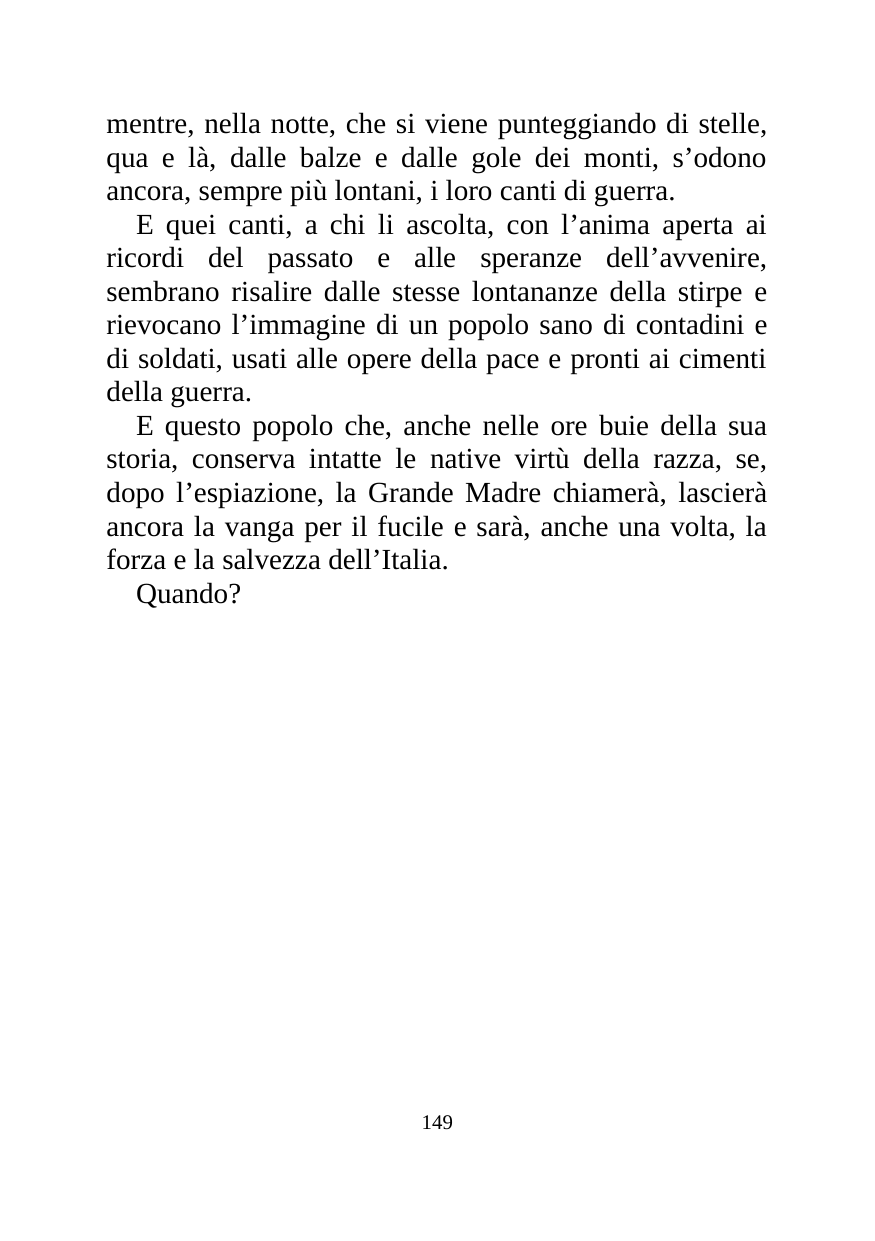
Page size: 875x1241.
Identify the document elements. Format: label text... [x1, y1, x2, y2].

text E quei canti, a chi li ascolta, con l’anima aperta ai ricordi del passato e alle speranze dell’avvenire, sembrano risalire dalle stesse lontananze della stirpe e rievocano l’immagine di un popolo sano di contadini e di soldati, usati alle opere della pace e pronti ai cimenti della guerra. [106, 207, 768, 408]
text mentre, nella notte, che si viene punteggiando di stelle, qua e là, dalle balze e dalle gole dei monti, s’odono ancora, sempre più lontani, i loro canti di guerra. [106, 106, 768, 207]
text E questo popolo che, anche nelle ore buie della sua storia, conserva intatte le native virtù della razza, se, dopo l’espiazione, la Grande Madre chiamerà, lascierà ancora la vanga per il fucile e sarà, anche una volta, la forza e la salvezza dell’Italia. [106, 408, 768, 576]
text Quando? [106, 576, 768, 609]
